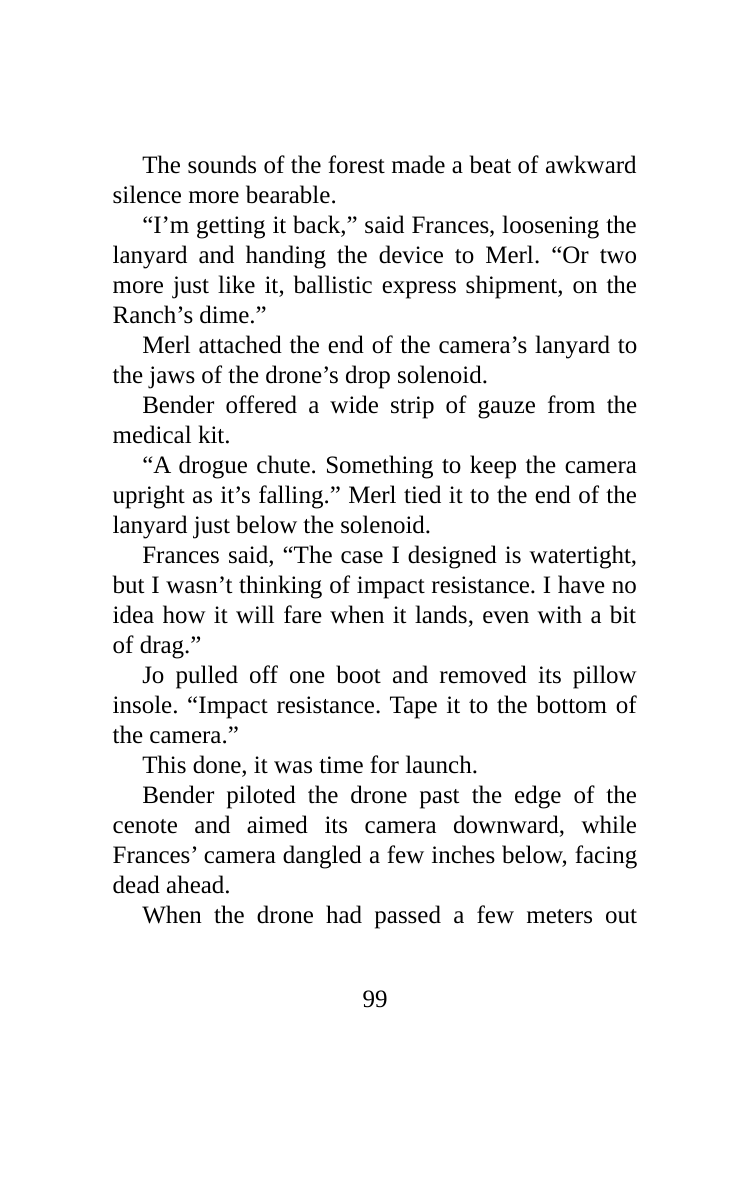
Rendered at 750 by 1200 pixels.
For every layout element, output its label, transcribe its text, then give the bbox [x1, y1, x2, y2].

text When the drone had passed a few meters out [112, 900, 637, 930]
text This done, it was time for launch. [112, 750, 637, 780]
text Bender piloted the drone past the edge of the cenote and aimed its camera downward, while Frances’ camera dangled a few inches below, facing dead ahead. [112, 780, 637, 900]
text Bender offered a wide strip of gauze from the medical kit. [112, 390, 637, 450]
text Frances said, “The case I designed is watertight, but I wasn’t thinking of impact resistance. I have no idea how it will fare when it lands, even with a bit of drag.” [112, 540, 637, 660]
text The sounds of the forest made a beat of awkward silence more bearable. [112, 150, 637, 210]
text “A drogue chute. Something to keep the camera upright as it’s falling.” Merl tied it to the end of the lanyard just below the solenoid. [112, 450, 637, 540]
text “I’m getting it back,” said Frances, loosening the lanyard and handing the device to Merl. “Or two more just like it, ballistic express shipment, on the Ranch’s dime.” [112, 210, 637, 330]
text Jo pulled off one boot and removed its pillow insole. “Impact resistance. Tape it to the bottom of the camera.” [112, 660, 637, 750]
text Merl attached the end of the camera’s lanyard to the jaws of the drone’s drop solenoid. [112, 330, 637, 390]
